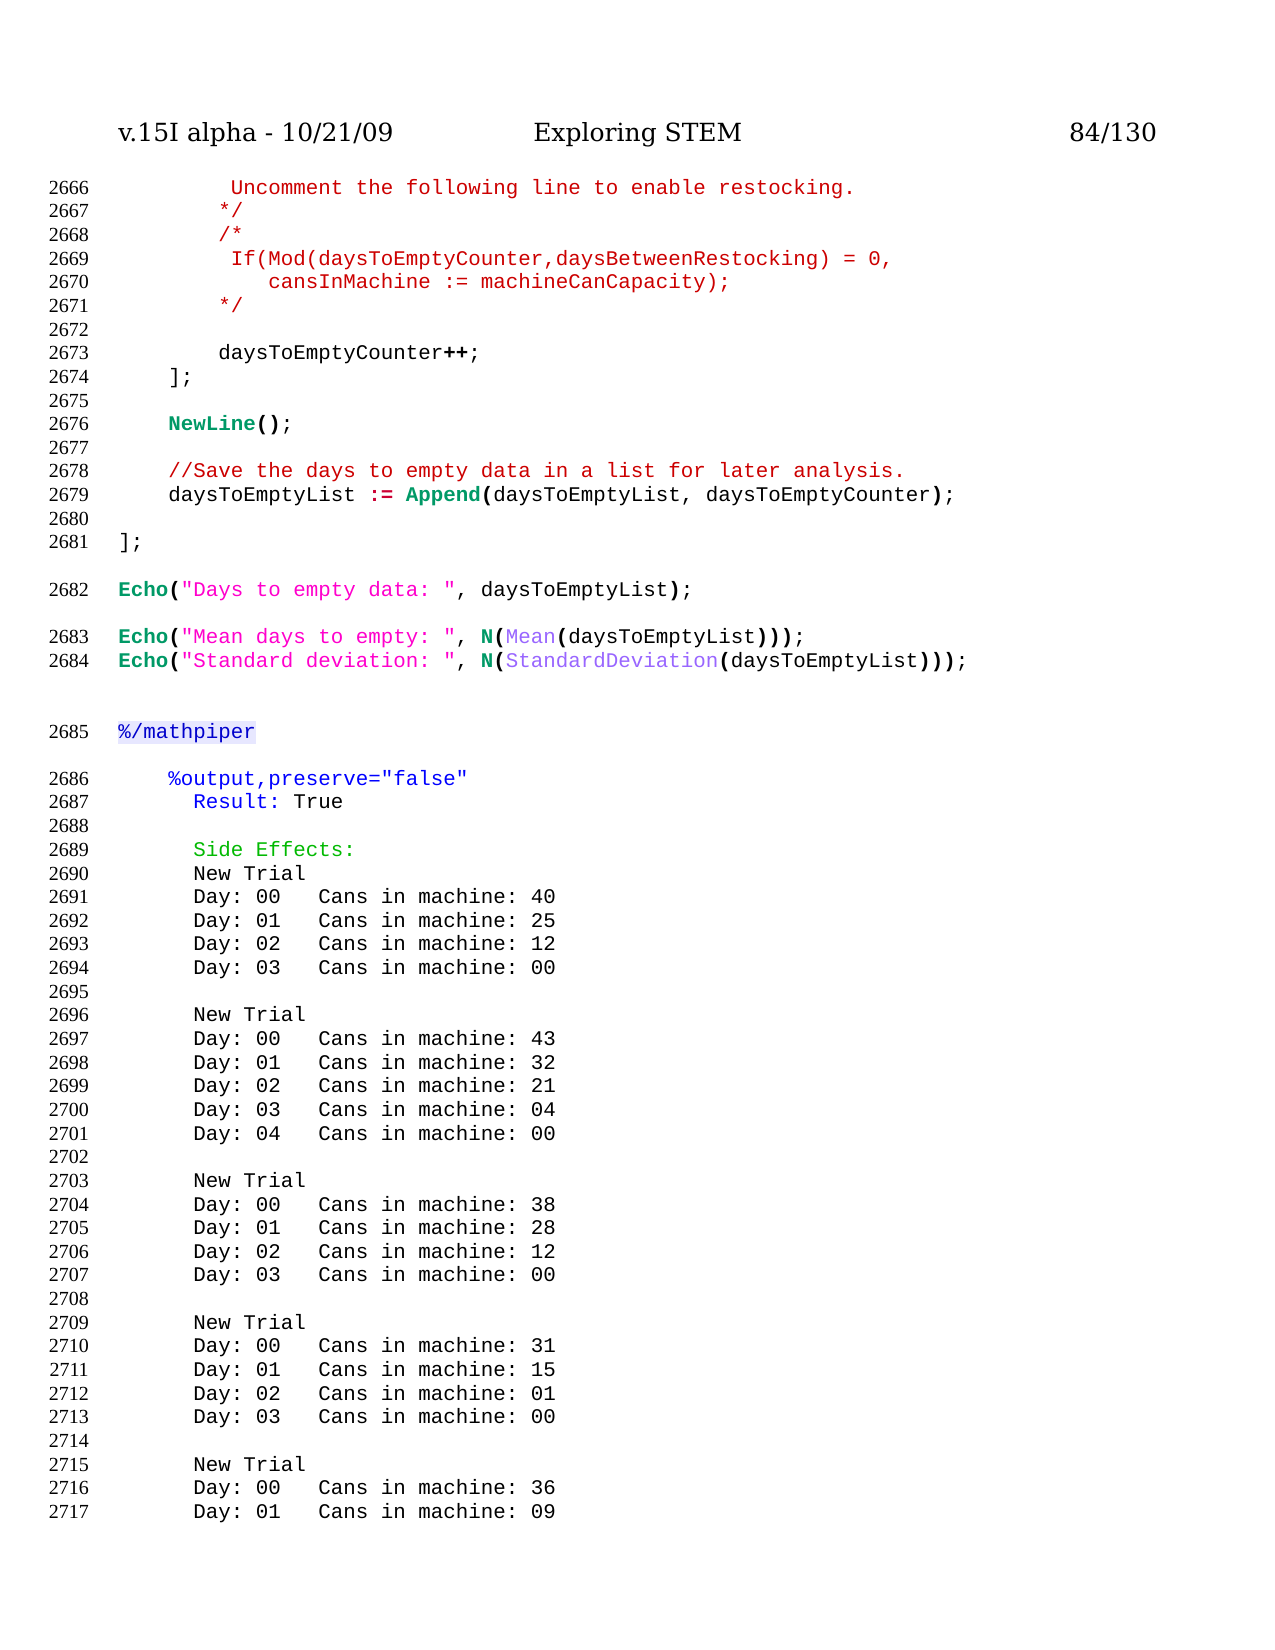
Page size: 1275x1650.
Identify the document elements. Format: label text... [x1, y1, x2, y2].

text New Trial [118, 1170, 1157, 1193]
text %/mathpiper [118, 721, 1157, 744]
text Day: 03 Cans in machine: 00 [118, 1264, 1157, 1288]
text New Trial [118, 1454, 1157, 1477]
text Echo("Days to empty data: ", daysToEmptyList); [118, 579, 1157, 602]
text ]; [118, 366, 1157, 389]
text %output,preserve="false" [118, 768, 1157, 792]
text Day: 00 Cans in machine: 43 [118, 1028, 1157, 1052]
text Day: 01 Cans in machine: 09 [118, 1501, 1157, 1524]
text //Save the days to empty data in a list for later analysis. [118, 461, 1157, 484]
text Day: 01 Cans in machine: 28 [118, 1217, 1157, 1241]
text daysToEmptyList := Append(daysToEmptyList, daysToEmptyCounter); [118, 484, 1157, 508]
text NewLine(); [118, 413, 1157, 437]
text Day: 04 Cans in machine: 00 [118, 1123, 1157, 1146]
text Uncomment the following line to enable restocking. [118, 177, 1157, 200]
text Day: 03 Cans in machine: 04 [118, 1099, 1157, 1123]
text Result: True [118, 792, 1157, 815]
text New Trial [118, 1312, 1157, 1335]
text New Trial [118, 862, 1157, 886]
text */ [118, 295, 1157, 319]
text Day: 02 Cans in machine: 12 [118, 933, 1157, 957]
text Day: 00 Cans in machine: 36 [118, 1477, 1157, 1501]
text */ [118, 200, 1157, 224]
text If(Mod(daysToEmptyCounter,daysBetweenRestocking) = 0, [118, 248, 1157, 271]
text Day: 02 Cans in machine: 21 [118, 1075, 1157, 1099]
text New Trial [118, 1004, 1157, 1028]
text Day: 03 Cans in machine: 00 [118, 957, 1157, 981]
text Day: 00 Cans in machine: 40 [118, 886, 1157, 910]
text Day: 00 Cans in machine: 38 [118, 1193, 1157, 1217]
text Day: 01 Cans in machine: 32 [118, 1052, 1157, 1075]
text cansInMachine := machineCanCapacity); [118, 271, 1157, 295]
text ]; [118, 531, 1157, 555]
text Day: 02 Cans in machine: 01 [118, 1383, 1157, 1406]
text Day: 01 Cans in machine: 25 [118, 910, 1157, 933]
text Side Effects: [118, 839, 1157, 862]
text Day: 02 Cans in machine: 12 [118, 1241, 1157, 1264]
text Echo("Standard deviation: ", N(StandardDeviation(daysToEmptyList))); [118, 650, 1157, 673]
text /* [118, 224, 1157, 248]
text Day: 00 Cans in machine: 31 [118, 1335, 1157, 1359]
text Day: 03 Cans in machine: 00 [118, 1406, 1157, 1430]
text Echo("Mean days to empty: ", N(Mean(daysToEmptyList))); [118, 626, 1157, 650]
text daysToEmptyCounter++; [118, 342, 1157, 366]
text Day: 01 Cans in machine: 15 [118, 1359, 1157, 1383]
